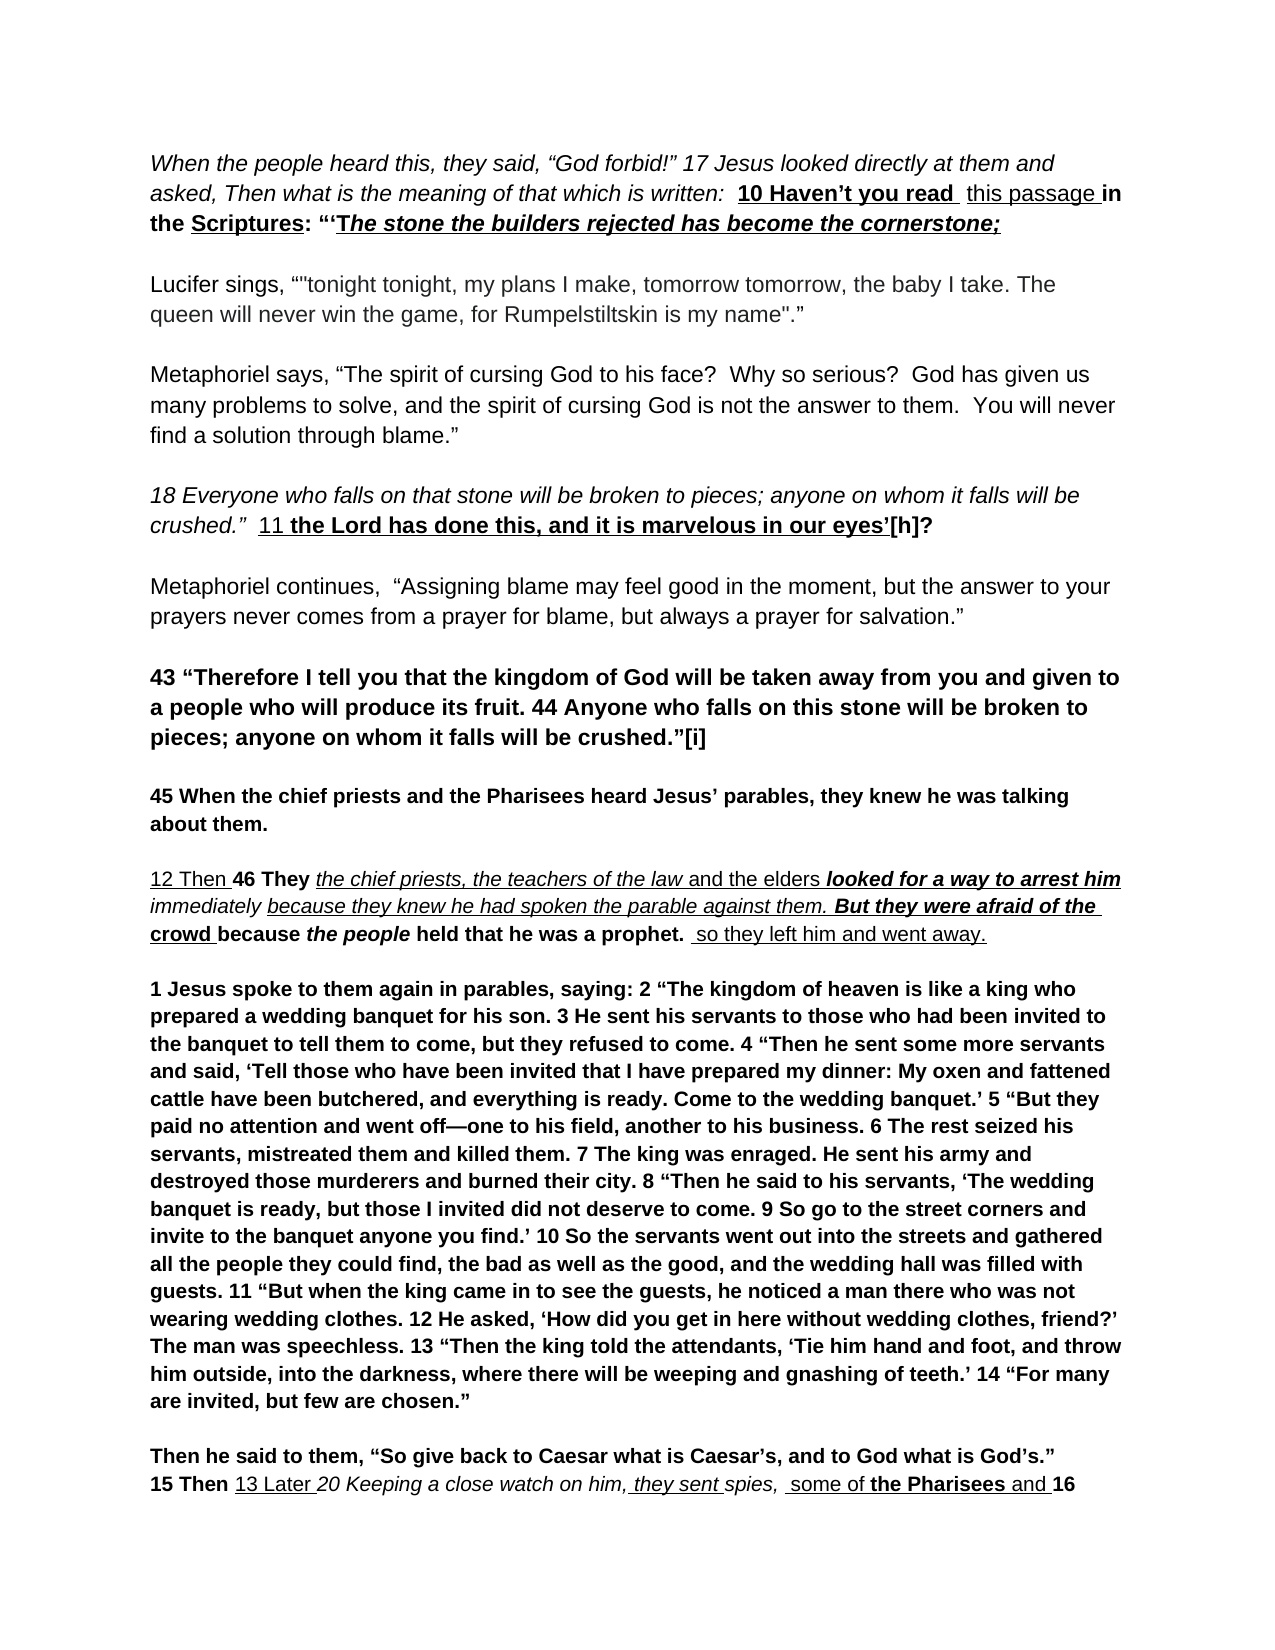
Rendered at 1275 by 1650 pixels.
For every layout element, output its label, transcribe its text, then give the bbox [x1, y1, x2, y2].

text Metaphoriel says, “The spirit of cursing God to his face? Why so serious? God has given us many problems to solve, and the spirit of cursing God is not the answer to them. You will never find a solution through blame.” [150, 361, 1125, 448]
text Metaphoriel continues, “Assigning blame may feel good in the moment, but the answer to your prayers never comes from a prayer for blame, but always a prayer for salvation.” [150, 573, 1125, 629]
text When the people heard this, they said, “God forbid!” 17 Jesus looked directly at them and asked, Then what is the meaning of that which is written: 10 Haven’t you read this passage in the Scriptures: “‘The stone the builders rejected has become the cornerstone; [150, 150, 1125, 237]
text 43 “Therefore I tell you that the kingdom of God will be taken away from you and given to a people who will produce its fruit. 44 Anyone who falls on this stone will be broken to pieces; anyone on whom it falls will be crushed.”[i] [150, 663, 1125, 750]
text 15 Then 13 Later 20 Keeping a close watch on him, they sent spies, some of the Pharisees and 16 [150, 1472, 1125, 1496]
text 12 Then 46 They the chief priests, the teachers of the law and the elders looked for a way to arrest him immediately because they knew he had spoken the parable against them. But they were afraid of the crowd because the people held that he was a prophet. so they left him and went away. [150, 867, 1125, 946]
text 1 Jesus spoke to them again in parables, saying: 2 “The kingdom of heaven is like a king who prepared a wedding banquet for his son. 3 He sent his servants to those who had been invited to the banquet to tell them to come, but they refused to come. 4 “Then he sent some more servants and said, ‘Tell those who have been invited that I have prepared my dinner: My oxen and fattened cattle have been butchered, and everything is ready. Come to the wedding banquet.’ 5 “But they paid no attention and went off—one to his field, another to his business. 6 The rest seized his servants, mistreated them and killed them. 7 The king was enraged. He sent his army and destroyed those murderers and burned their city. 8 “Then he said to his servants, ‘The wedding banquet is ready, but those I invited did not deserve to come. 9 So go to the street corners and invite to the banquet anyone you find.’ 10 So the servants went out into the streets and gathered all the people they could find, the bad as well as the good, and the wedding hall was filled with guests. 11 “But when the king came in to see the guests, he noticed a man there who was not wearing wedding clothes. 12 He asked, ‘How did you get in here without wedding clothes, friend?’ The man was speechless. 13 “Then the king told the attendants, ‘Tie him hand and foot, and throw him outside, into the darkness, where there will be weeping and gnashing of teeth.’ 14 “For many are invited, but few are chosen.” [150, 977, 1125, 1413]
text Then he said to them, “So give back to Caesar what is Caesar’s, and to God what is God’s.” [150, 1444, 1125, 1468]
text Lucifer sings, “"tonight tonight, my plans I make, tomorrow tomorrow, the baby I take. The queen will never win the game, for Rumpelstiltskin is my name".” [150, 271, 1125, 327]
text 18 Everyone who falls on that stone will be broken to pieces; anyone on whom it falls will be crushed.” 11 the Lord has done this, and it is marvelous in our eyes’[h]? [150, 482, 1125, 539]
text 45 When the chief priests and the Pharisees heard Jesus’ parables, they knew he was talking about them. [150, 784, 1125, 836]
